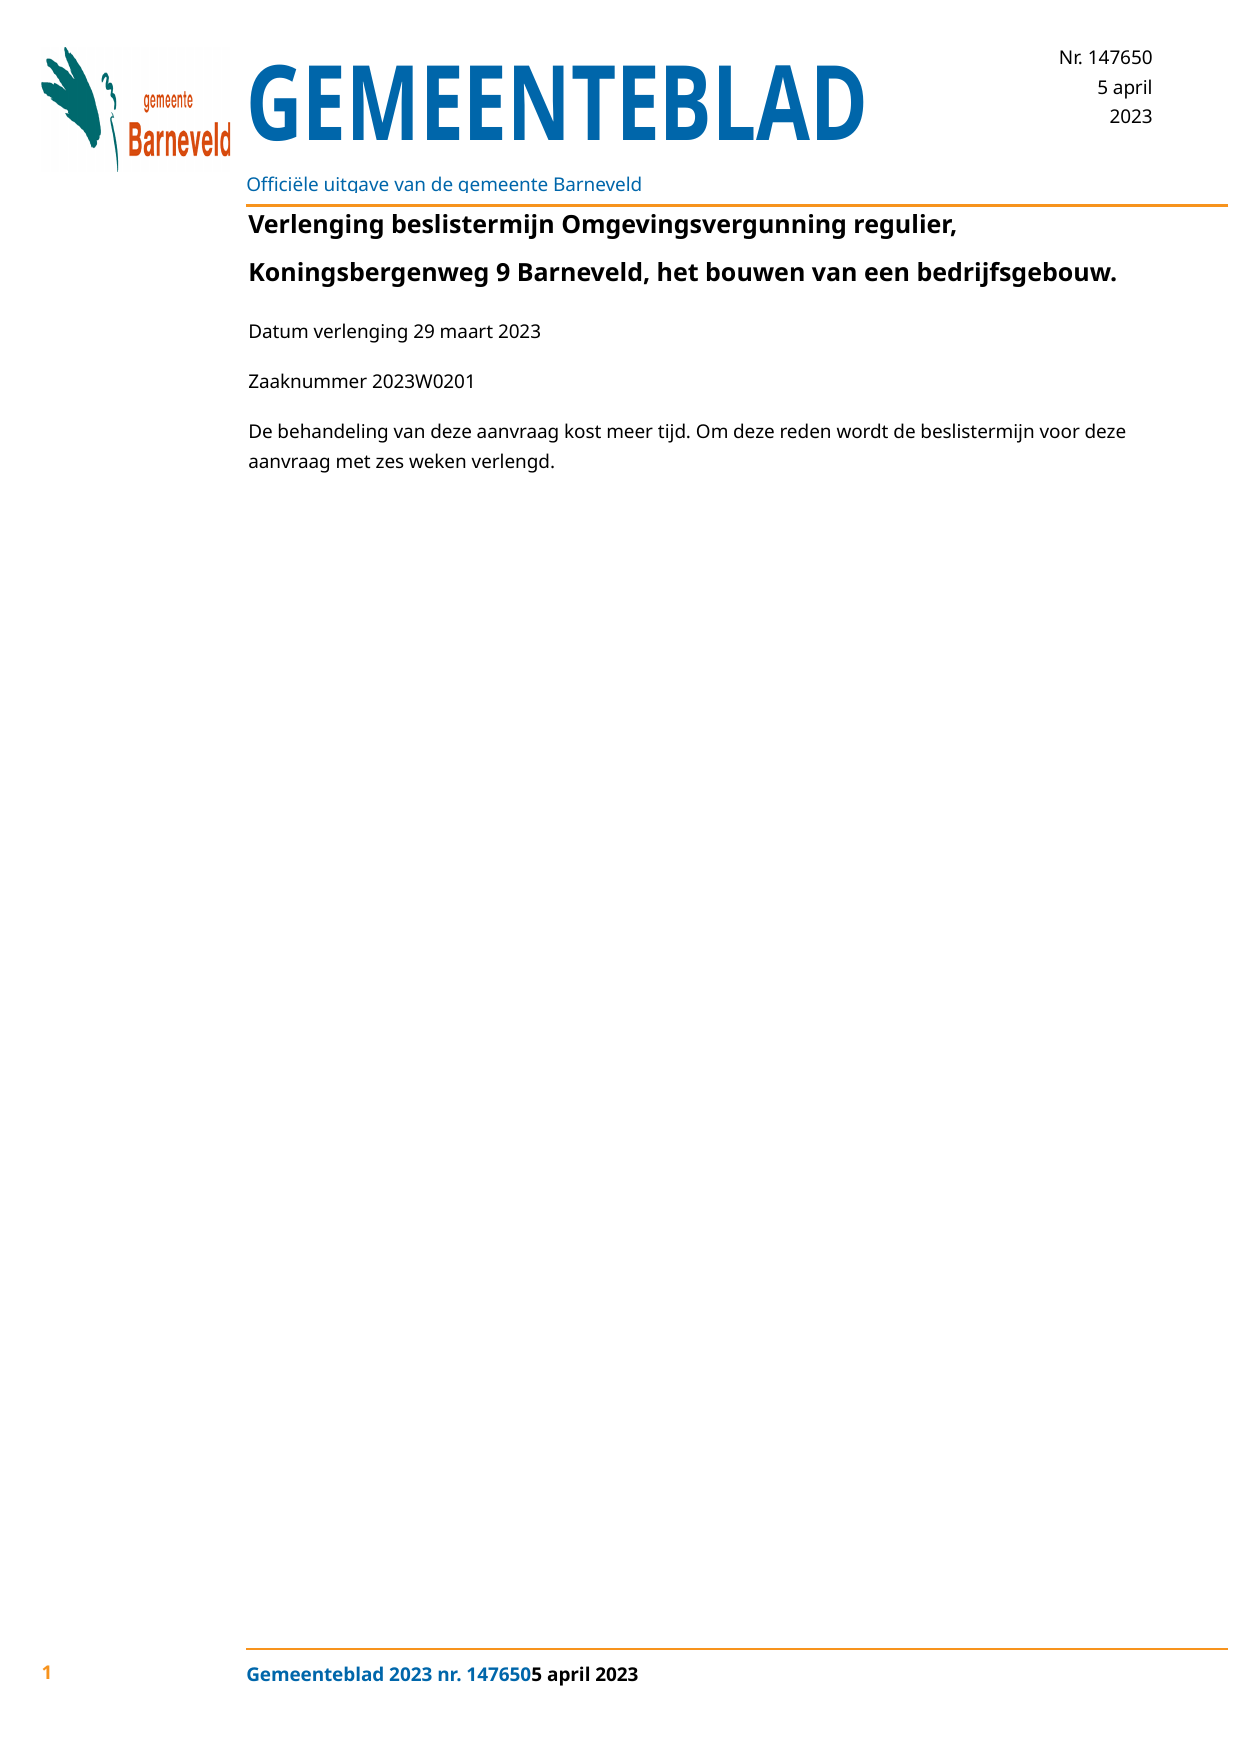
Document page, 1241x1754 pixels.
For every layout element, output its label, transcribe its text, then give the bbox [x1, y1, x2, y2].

text Datum verlenging 29 maart 2023 [248, 318, 1152, 344]
picture [41, 47, 231, 172]
text De behandeling van deze aanvraag kost meer tijd. Om deze reden wordt de beslistermijn voor deze aanvraag met zes weken verlengd. [248, 419, 1152, 474]
text Verlenging beslistermijn Omgevingsvergunning regulier, Koningsbergenweg 9 Barneveld, het bouwen van een bedrijfsgebouw. [248, 207, 1152, 288]
text Zaaknummer 2023W0201 [248, 368, 1152, 394]
